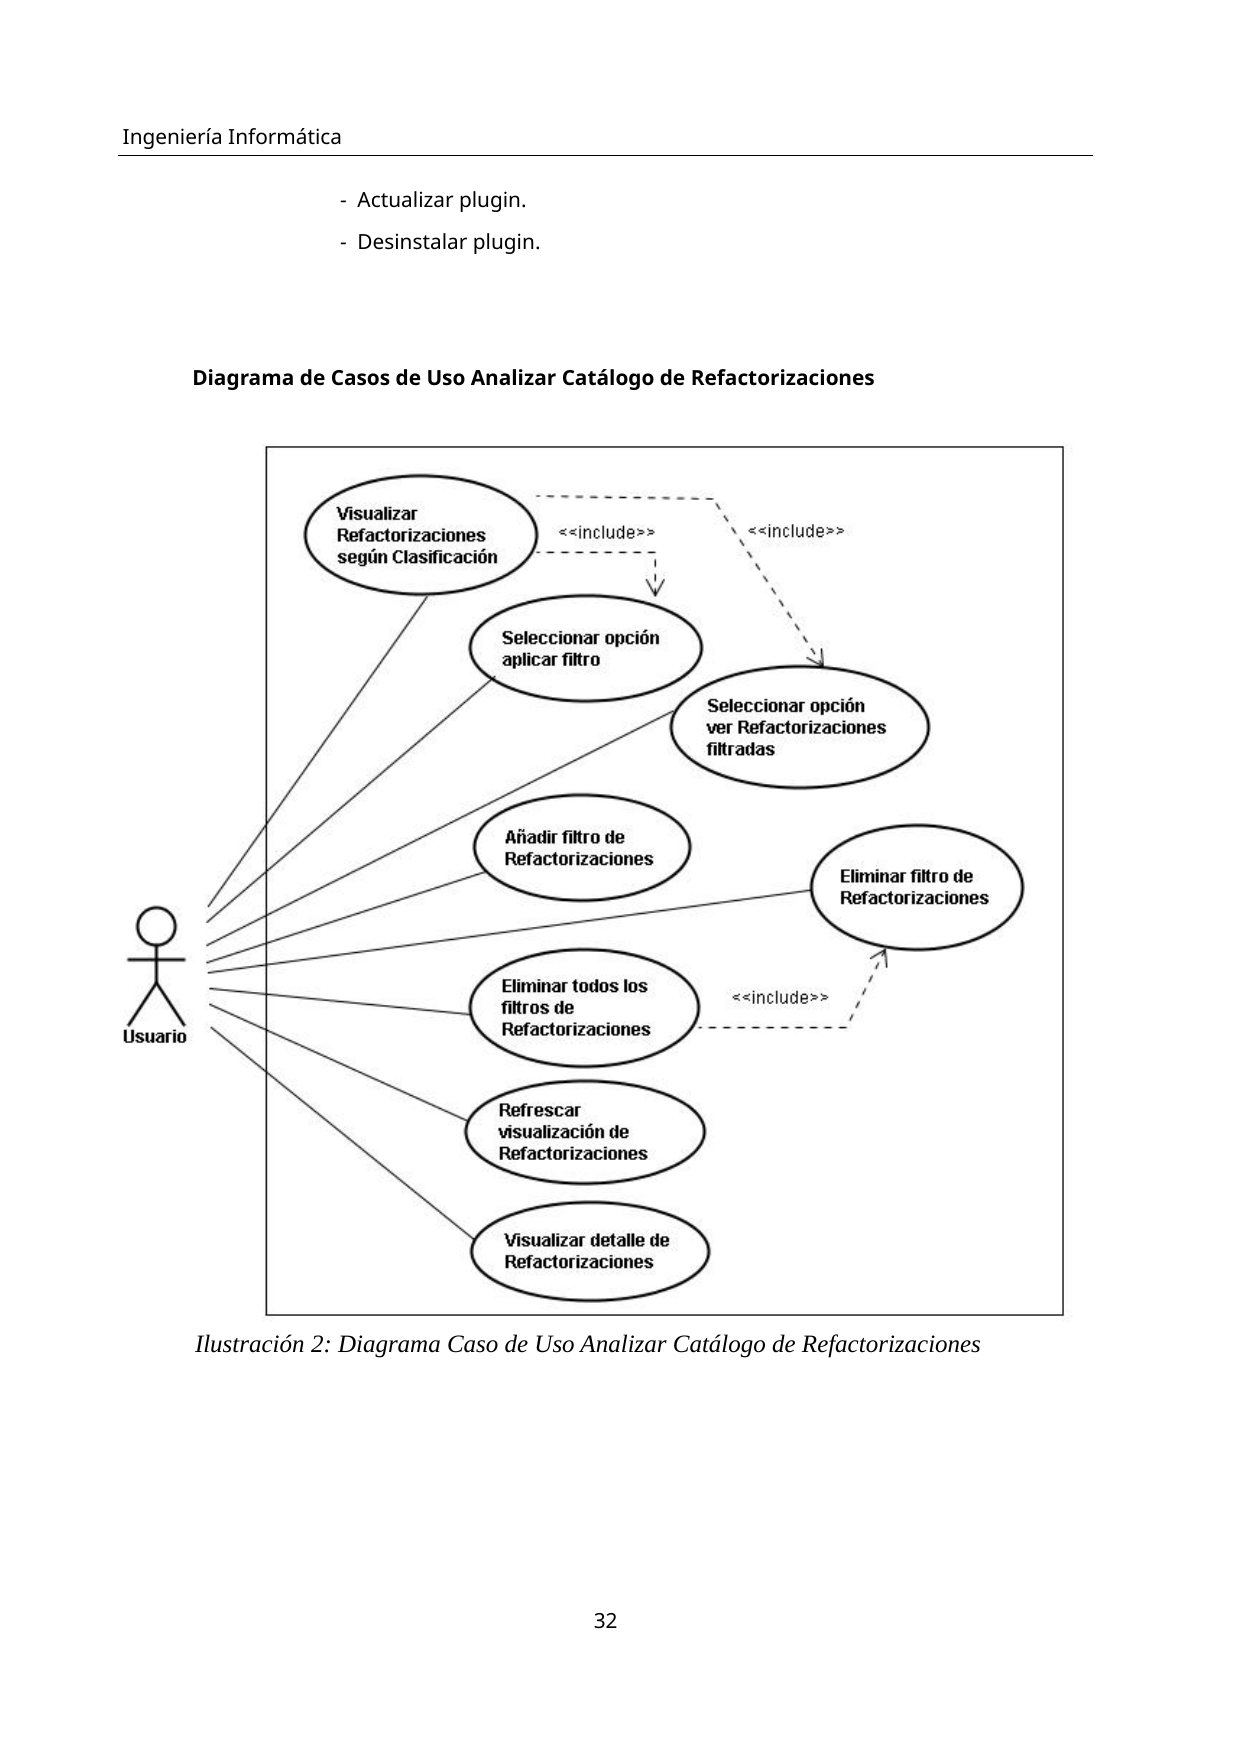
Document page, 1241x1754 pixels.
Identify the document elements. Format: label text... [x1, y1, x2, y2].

text - Actualizar plugin. - Desinstalar plugin. [192, 185, 1093, 256]
text Ilustración 2: Diagrama Caso de Uso Analizar Catálogo de Refactorizaciones [102, 1329, 1076, 1357]
text Diagrama de Casos de Uso Analizar Catálogo de Refactorizaciones [118, 363, 1093, 391]
picture [101, 432, 1077, 1329]
text [102, 420, 1076, 432]
